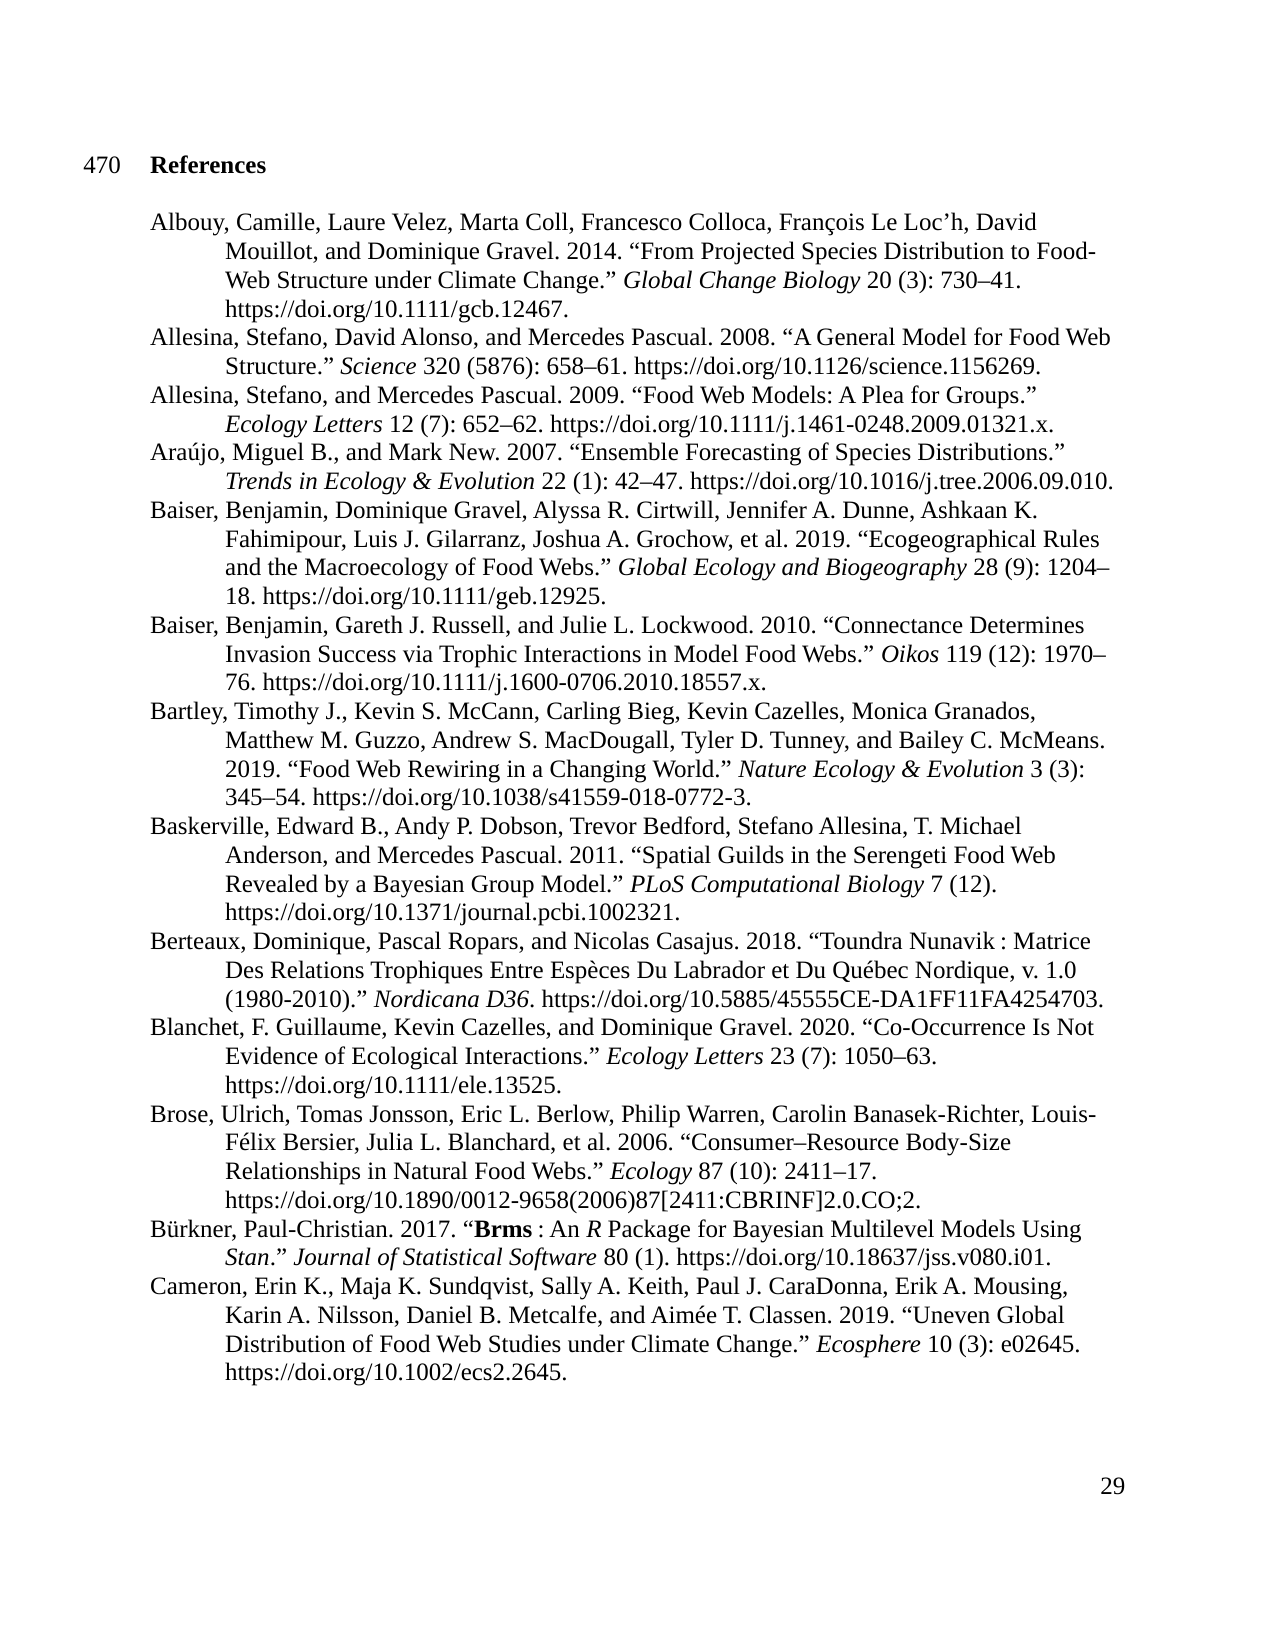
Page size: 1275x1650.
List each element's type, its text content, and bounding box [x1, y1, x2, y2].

text Bürkner, Paul-Christian. 2017. “Brms : An R Package for Bayesian Multilevel Models Using Stan.” Journal of Statistical Software 80 (1). https://doi.org/10.18637/jss.v080.i01. [150, 1214, 1125, 1271]
text Cameron, Erin K., Maja K. Sundqvist, Sally A. Keith, Paul J. CaraDonna, Erik A. Mousing, Karin A. Nilsson, Daniel B. Metcalfe, and Aimée T. Classen. 2019. “Uneven Global Distribution of Food Web Studies under Climate Change.” Ecosphere 10 (3): e02645. https://doi.org/10.1002/ecs2.2645. [150, 1271, 1125, 1386]
text Araújo, Miguel B., and Mark New. 2007. “Ensemble Forecasting of Species Distributions.” Trends in Ecology & Evolution 22 (1): 42–47. https://doi.org/10.1016/j.tree.2006.09.010. [150, 437, 1125, 495]
text Berteaux, Dominique, Pascal Ropars, and Nicolas Casajus. 2018. “Toundra Nunavik : Matrice Des Relations Trophiques Entre Espèces Du Labrador et Du Québec Nordique, v. 1.0 (1980-2010).” Nordicana D36. https://doi.org/10.5885/45555CE-DA1FF11FA4254703. [150, 926, 1125, 1012]
text Albouy, Camille, Laure Velez, Marta Coll, Francesco Colloca, François Le Loc’h, David Mouillot, and Dominique Gravel. 2014. “From Projected Species Distribution to Food-Web Structure under Climate Change.” Global Change Biology 20 (3): 730–41. https://doi.org/10.1111/gcb.12467. [150, 207, 1125, 322]
text Brose, Ulrich, Tomas Jonsson, Eric L. Berlow, Philip Warren, Carolin Banasek-Richter, Louis-Félix Bersier, Julia L. Blanchard, et al. 2006. “Consumer–Resource Body-Size Relationships in Natural Food Webs.” Ecology 87 (10): 2411–17. https://doi.org/10.1890/0012-9658(2006)87[2411:CBRINF]2.0.CO;2. [150, 1099, 1125, 1214]
text Allesina, Stefano, David Alonso, and Mercedes Pascual. 2008. “A General Model for Food Web Structure.” Science 320 (5876): 658–61. https://doi.org/10.1126/science.1156269. [150, 322, 1125, 380]
text Bartley, Timothy J., Kevin S. McCann, Carling Bieg, Kevin Cazelles, Monica Granados, Matthew M. Guzzo, Andrew S. MacDougall, Tyler D. Tunney, and Bailey C. McMeans. 2019. “Food Web Rewiring in a Changing World.” Nature Ecology & Evolution 3 (3): 345–54. https://doi.org/10.1038/s41559-018-0772-3. [150, 696, 1125, 811]
text Baskerville, Edward B., Andy P. Dobson, Trevor Bedford, Stefano Allesina, T. Michael Anderson, and Mercedes Pascual. 2011. “Spatial Guilds in the Serengeti Food Web Revealed by a Bayesian Group Model.” PLoS Computational Biology 7 (12). https://doi.org/10.1371/journal.pcbi.1002321. [150, 811, 1125, 926]
text Baiser, Benjamin, Gareth J. Russell, and Julie L. Lockwood. 2010. “Connectance Determines Invasion Success via Trophic Interactions in Model Food Webs.” Oikos 119 (12): 1970–76. https://doi.org/10.1111/j.1600-0706.2010.18557.x. [150, 610, 1125, 696]
text References [150, 150, 1125, 179]
text Blanchet, F. Guillaume, Kevin Cazelles, and Dominique Gravel. 2020. “Co-Occurrence Is Not Evidence of Ecological Interactions.” Ecology Letters 23 (7): 1050–63. https://doi.org/10.1111/ele.13525. [150, 1012, 1125, 1099]
text Allesina, Stefano, and Mercedes Pascual. 2009. “Food Web Models: A Plea for Groups.” Ecology Letters 12 (7): 652–62. https://doi.org/10.1111/j.1461-0248.2009.01321.x. [150, 380, 1125, 437]
text Baiser, Benjamin, Dominique Gravel, Alyssa R. Cirtwill, Jennifer A. Dunne, Ashkaan K. Fahimipour, Luis J. Gilarranz, Joshua A. Grochow, et al. 2019. “Ecogeographical Rules and the Macroecology of Food Webs.” Global Ecology and Biogeography 28 (9): 1204–18. https://doi.org/10.1111/geb.12925. [150, 495, 1125, 610]
